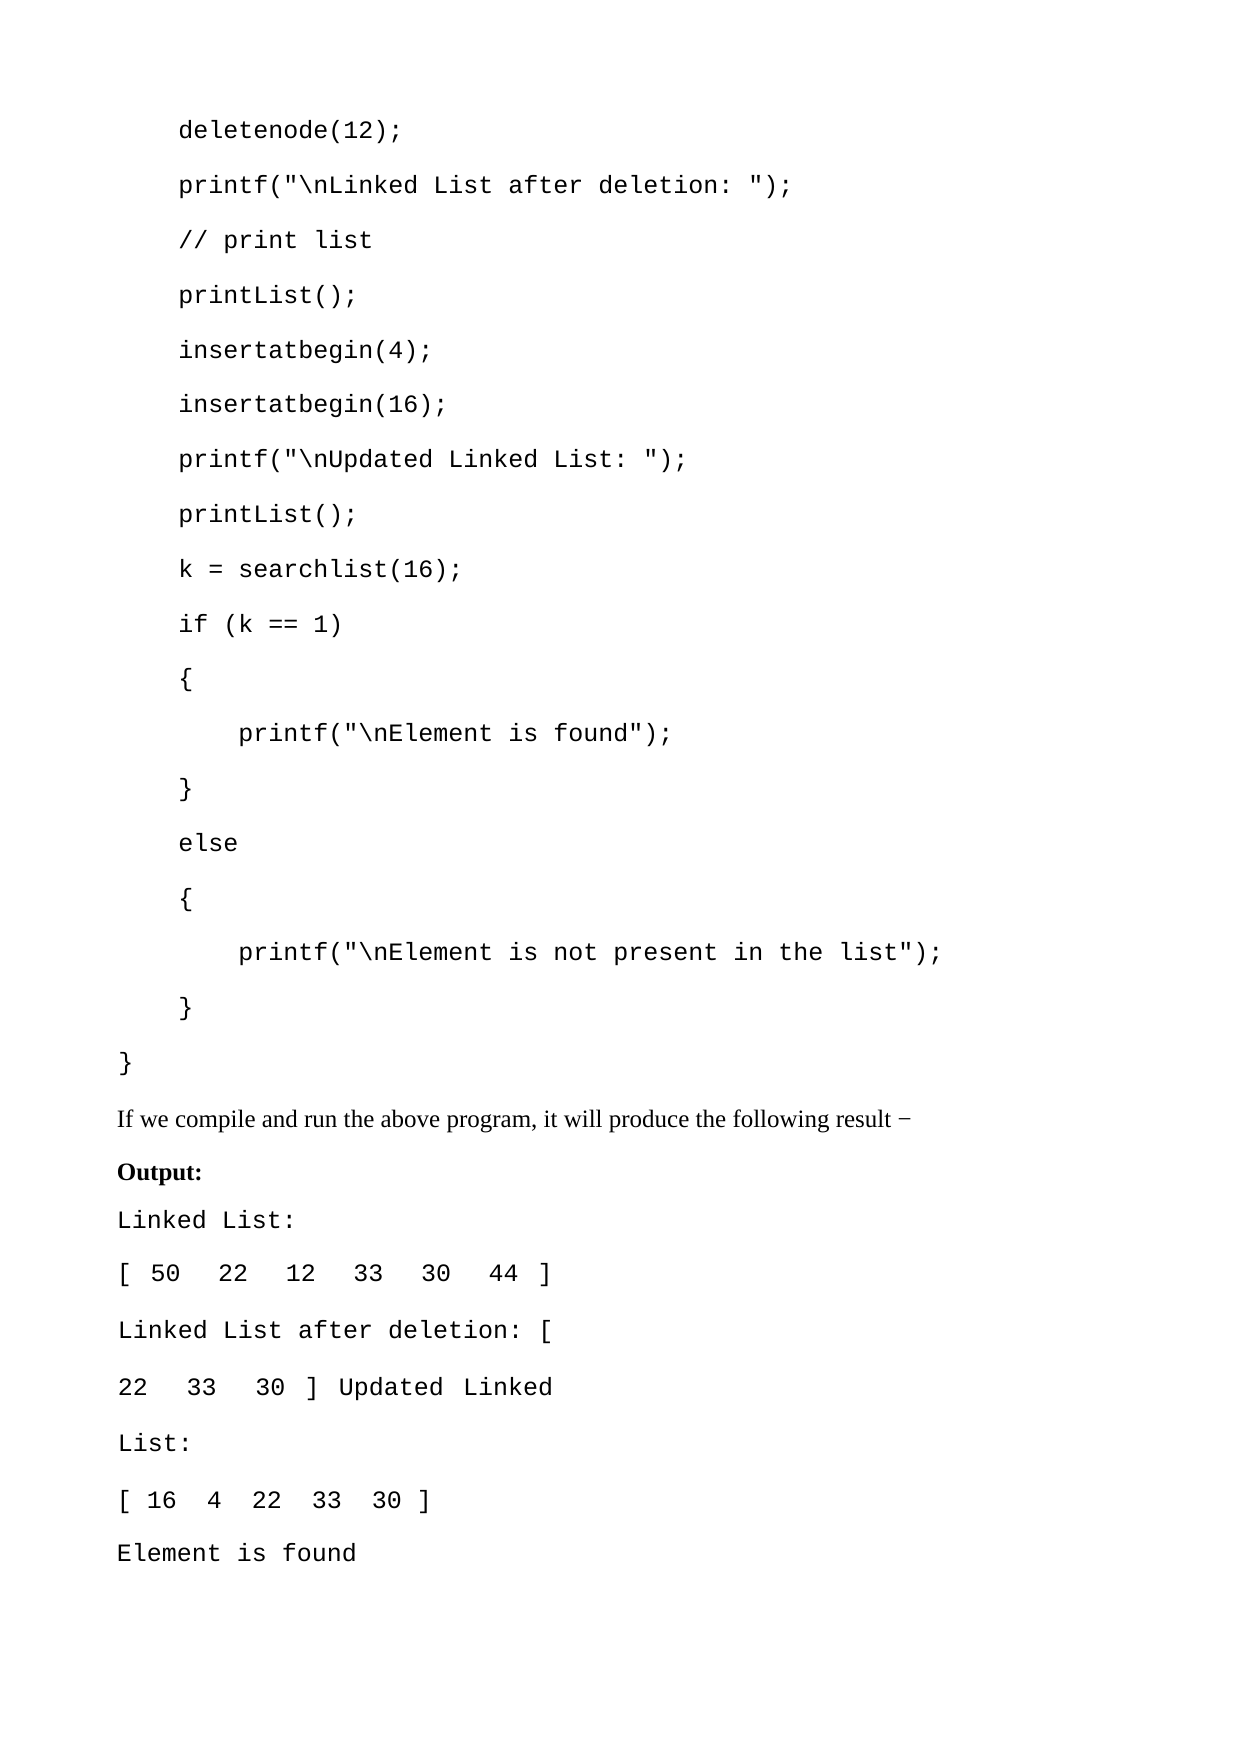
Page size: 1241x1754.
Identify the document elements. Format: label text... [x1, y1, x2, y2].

text printList(); [118, 282, 1122, 311]
text else [118, 830, 1122, 859]
text [ 50 22 12 33 30 44 ] Linked List after deletion: [ 22 33 30 ] Updated Linked List: [117, 1261, 553, 1459]
text k = searchlist(16); [118, 556, 1122, 585]
text printf("\nLinked List after deletion: "); [118, 173, 1122, 201]
text } [118, 776, 1122, 804]
text insertatbegin(16); [118, 392, 1122, 420]
text // print list [118, 228, 1122, 256]
text printf("\nElement is not present in the list"); [118, 940, 1122, 968]
text Linked List: [117, 1208, 1105, 1236]
text Output: [117, 1157, 1122, 1186]
text deletenode(12); [118, 118, 1122, 146]
text [ 16 4 22 33 30 ] [117, 1488, 1105, 1516]
text printf("\nUpdated Linked List: "); [118, 447, 1122, 475]
text insertatbegin(4); [118, 337, 1122, 366]
text { [118, 885, 1122, 913]
text Element is found [117, 1541, 1105, 1569]
text If we compile and run the above program, it will produce the following result − [117, 1104, 1121, 1133]
text printList(); [118, 502, 1122, 530]
text } [118, 995, 1122, 1023]
text { [118, 666, 1122, 694]
text if (k == 1) [118, 611, 1122, 639]
text printf("\nElement is found"); [118, 721, 1122, 749]
text } [118, 1049, 1122, 1078]
